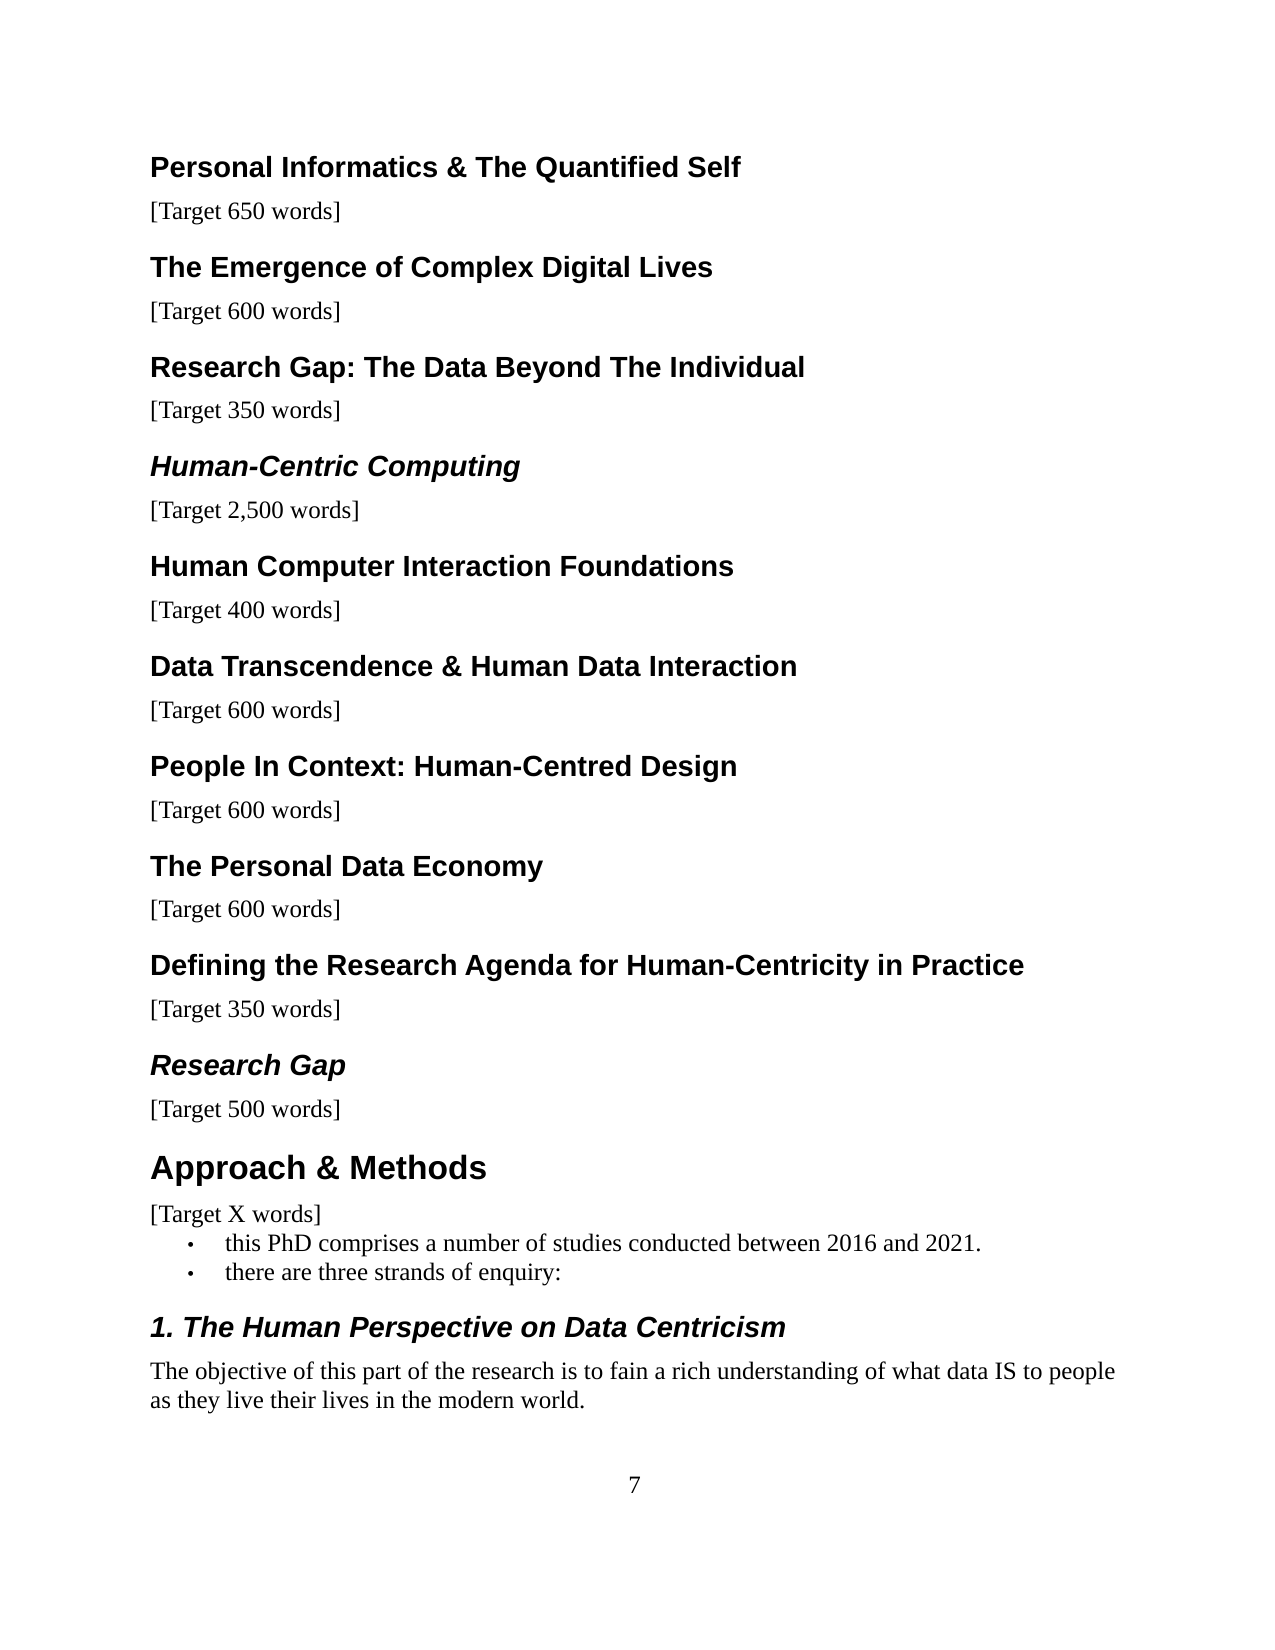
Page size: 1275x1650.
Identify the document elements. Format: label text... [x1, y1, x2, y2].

text [Target 2,500 words] [150, 495, 1125, 524]
text [Target 600 words] [150, 296, 1125, 324]
text [Target 650 words] [150, 196, 1125, 225]
text [Target 600 words] [150, 795, 1125, 823]
subtitle The Personal Data Economy [150, 848, 1125, 882]
text [Target 350 words] [150, 396, 1125, 424]
text [Target X words] [150, 1199, 1125, 1228]
list this PhD comprises a number of studies conducted between 2016 and 2021. [187, 1228, 1125, 1257]
subtitle Approach & Methods [150, 1148, 1125, 1187]
subtitle Human Computer Interaction Foundations [150, 549, 1125, 583]
subtitle Personal Informatics & The Quantified Self [150, 150, 1125, 183]
subtitle People In Context: Human-Centred Design [150, 749, 1125, 782]
subtitle Data Transcendence & Human Data Interaction [150, 649, 1125, 682]
subtitle Research Gap: The Data Beyond The Individual [150, 349, 1125, 383]
text [Target 350 words] [150, 994, 1125, 1023]
text [Target 600 words] [150, 894, 1125, 923]
subtitle Human-Centric Computing [150, 449, 1125, 483]
subtitle The Emergence of Complex Digital Lives [150, 250, 1125, 283]
text [Target 600 words] [150, 695, 1125, 724]
list there are three strands of enquiry: [187, 1257, 1125, 1285]
text [Target 500 words] [150, 1094, 1125, 1123]
subtitle Research Gap [150, 1048, 1125, 1082]
text The objective of this part of the research is to fain a rich understanding of what data IS to people as they live their lives in the modern world. [150, 1356, 1125, 1414]
subtitle 1. The Human Perspective on Data Centricism [150, 1310, 1125, 1344]
text [Target 400 words] [150, 595, 1125, 624]
subtitle Defining the Research Agenda for Human-Centricity in Practice [150, 948, 1125, 982]
